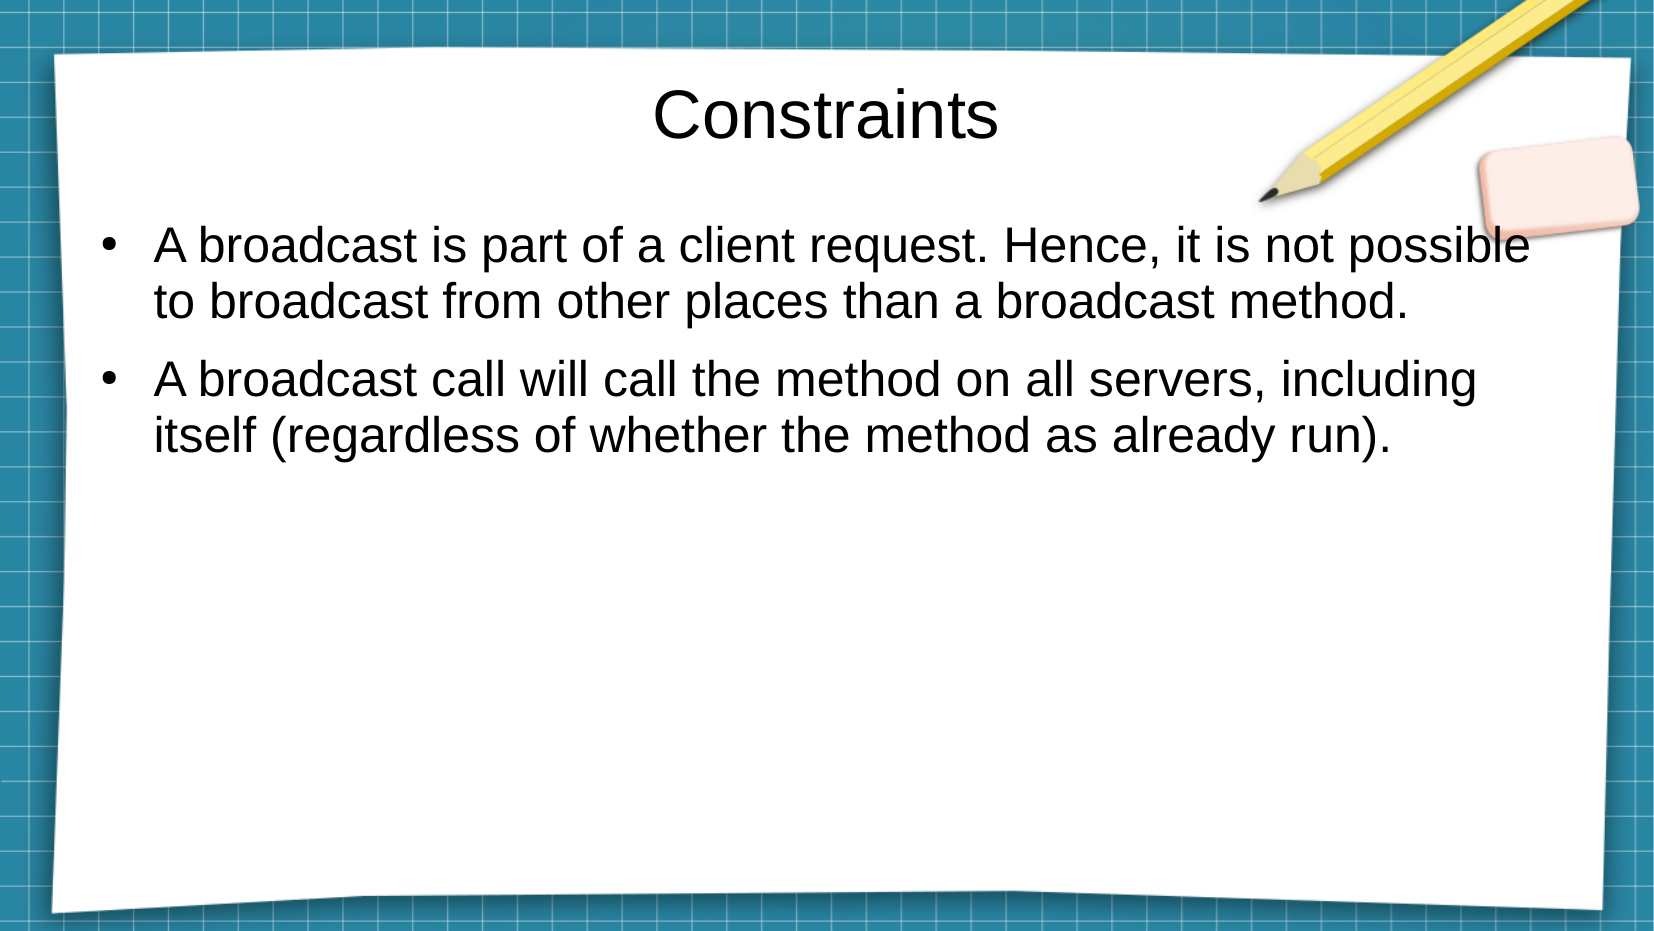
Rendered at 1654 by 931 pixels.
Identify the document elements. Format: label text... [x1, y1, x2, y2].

list A broadcast is part of a client request. Hence, it is not possible to broadcast from other places than a broadcast method. A broadcast call will call the method on all servers, including itself (regardless of whether the method as already run). [82, 217, 1571, 863]
title Constraints [82, 37, 1571, 193]
picture [0, 0, 1654, 931]
